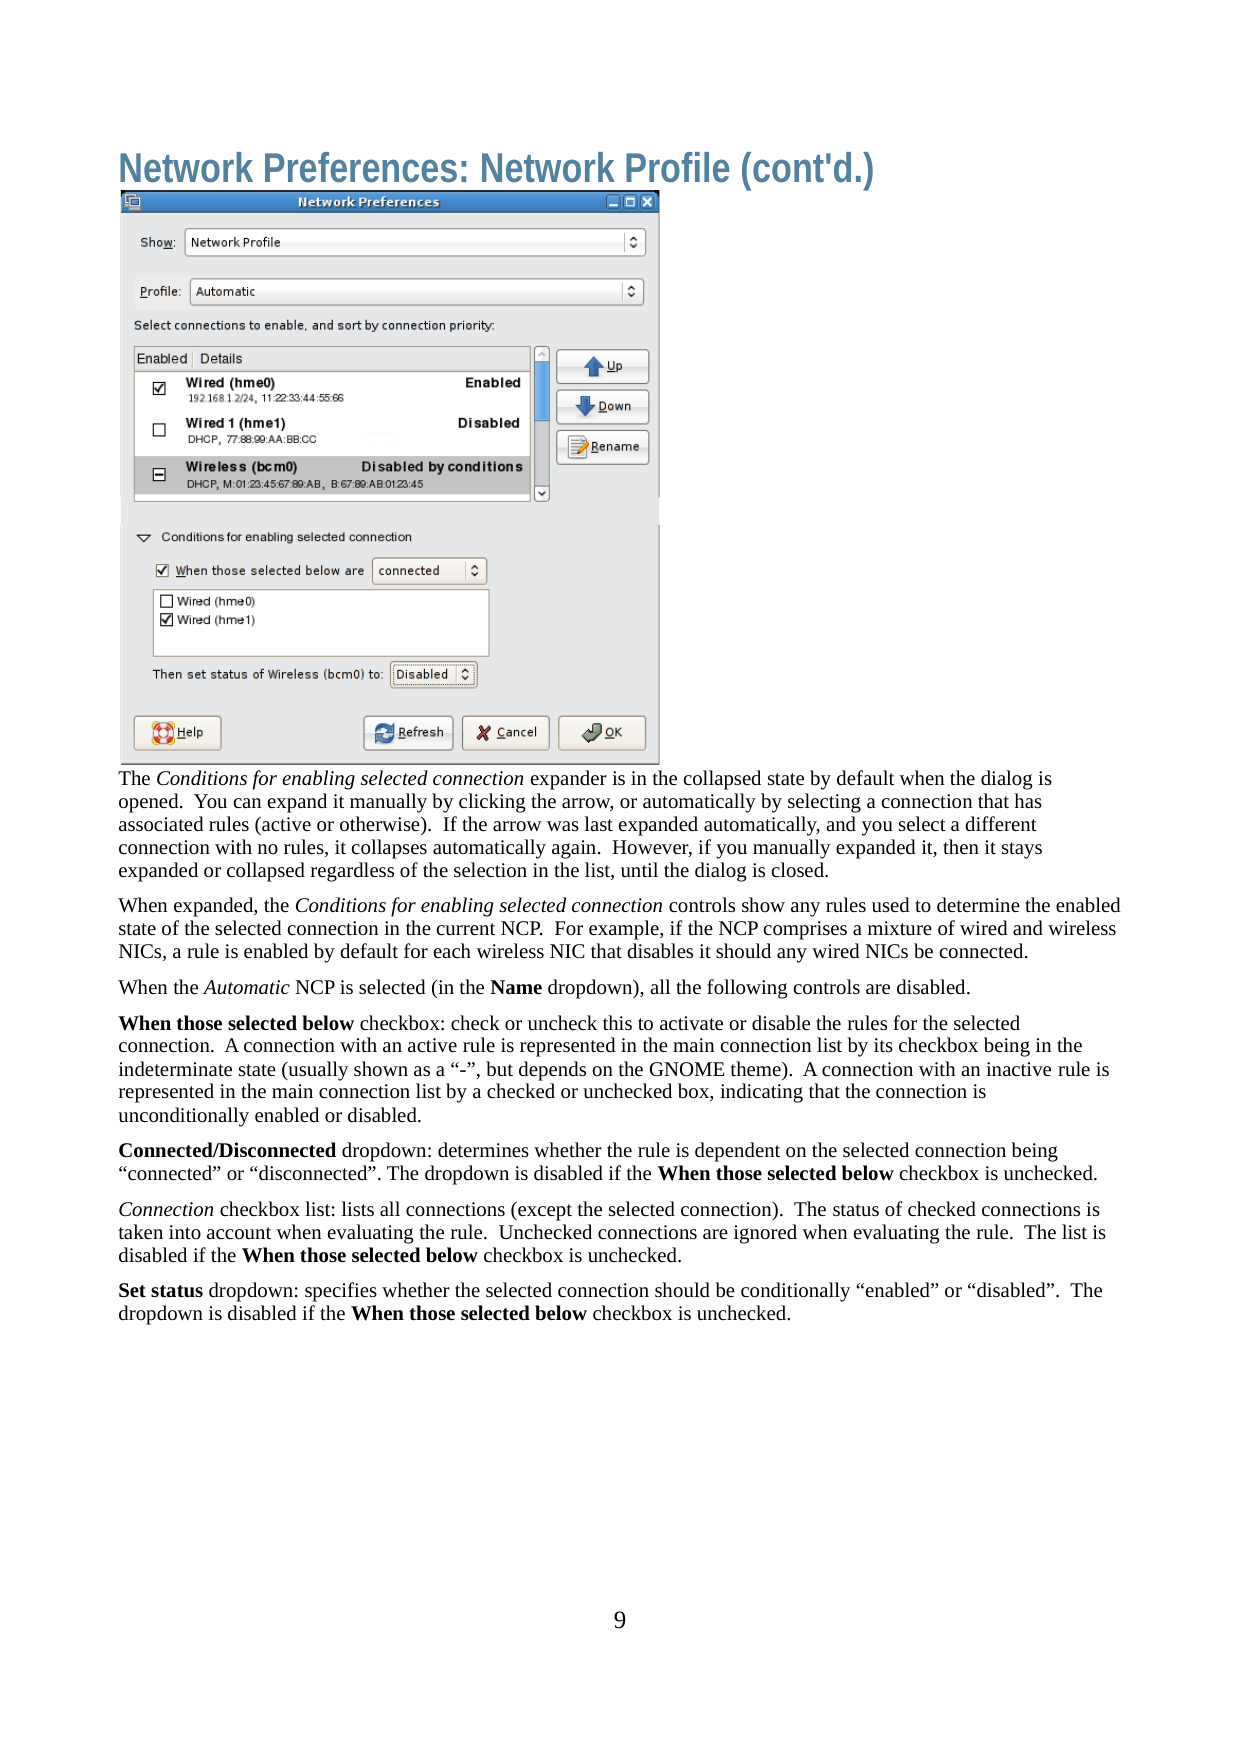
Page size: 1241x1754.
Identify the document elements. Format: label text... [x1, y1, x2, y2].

text The Conditions for enabling selected connection expander is in the collapsed state by default when the dialog is opened. You can expand it manually by clicking the arrow, or automatically by selecting a connection that has associated rules (active or otherwise). If the arrow was last expanded automatically, and you select a different connection with no rules, it collapses automatically again. However, if you manually expanded it, then it stays expanded or collapsed regardless of the selection in the list, until the dialog is closed. [118, 203, 1122, 882]
text When the Automatic NCP is selected (in the Name dropdown), all the following controls are disabled. [118, 976, 1122, 999]
picture [120, 190, 660, 767]
text Set status dropdown: specifies whether the selected connection should be conditionally “enabled” or “disabled”. The dropdown is disabled if the When those selected below checkbox is unchecked. [118, 1279, 1122, 1325]
text Connection checkbox list: lists all connections (except the selected connection). The status of checked connections is taken into account when evaluating the rule. Unchecked connections are ignored when evaluating the rule. The list is disabled if the When those selected below checkbox is unchecked. [118, 1197, 1122, 1267]
text Connected/Disconnected dropdown: determines whether the rule is dependent on the selected connection being “connected” or “disconnected”. The dropdown is disabled if the When those selected below checkbox is unchecked. [118, 1139, 1122, 1185]
text When those selected below checkbox: check or uncheck this to activate or disable the rules for the selected connection. A connection with an active rule is represented in the main connection list by its checkbox being in the indeterminate state (usually shown as a “-”, but depends on the GNOME theme). A connection with an inactive rule is represented in the main connection list by a checked or unchecked box, indicating that the connection is unconditionally enabled or disabled. [118, 1011, 1122, 1126]
subtitle Network Preferences: Network Profile (cont'd.) [118, 143, 1122, 191]
text When expanded, the Conditions for enabling selected connection controls show any rules used to determine the enabled state of the selected connection in the current NCP. For example, if the NCP comprises a mixture of wired and wireless NICs, a rule is enabled by default for each wireless NIC that disables it should any wired NICs be connected. [118, 894, 1122, 963]
